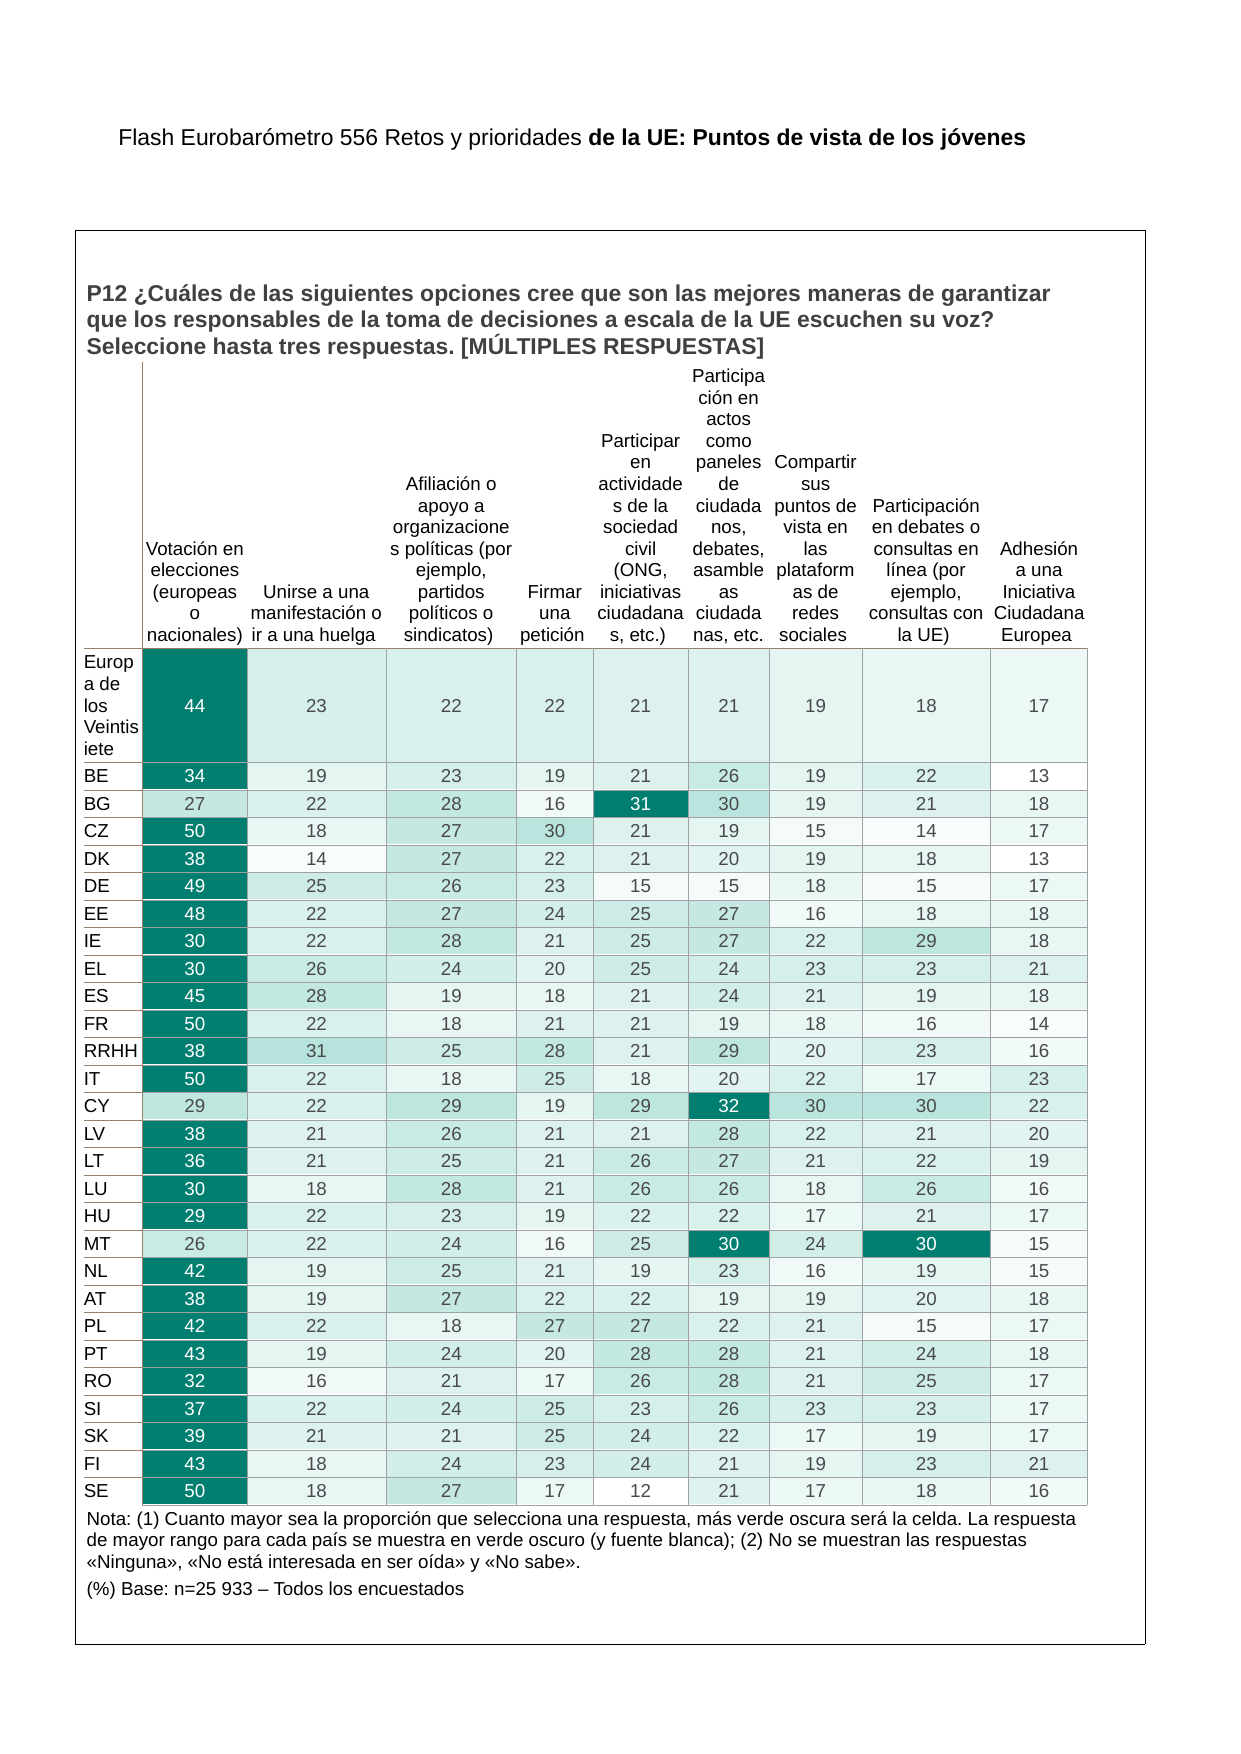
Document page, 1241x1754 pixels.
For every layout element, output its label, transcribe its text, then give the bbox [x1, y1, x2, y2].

table_cell 21 [991, 1451, 1087, 1477]
table_cell 21 [594, 846, 688, 872]
table_cell 30 [143, 956, 247, 982]
table_cell 22 [594, 1203, 688, 1229]
table_cell FR [84, 1011, 142, 1037]
table_cell 19 [770, 1286, 862, 1312]
table_cell 22 [248, 791, 386, 817]
table_cell ES [84, 983, 142, 1009]
table_cell 21 [991, 956, 1087, 982]
table_cell 22 [689, 1423, 769, 1449]
table_cell 17 [991, 649, 1087, 762]
table_cell 17 [991, 1396, 1087, 1422]
table_cell Participar en actividades de la sociedad civil (ONG, iniciativas ciudadanas, etc.) [593, 362, 688, 648]
table_cell 21 [594, 1121, 688, 1147]
table_cell 39 [143, 1423, 247, 1449]
table_cell 29 [863, 928, 990, 954]
table_cell 14 [863, 818, 990, 844]
table_cell 17 [991, 1368, 1087, 1394]
table_cell 27 [387, 1478, 516, 1504]
table_cell 28 [517, 1038, 593, 1064]
table_cell 23 [387, 1203, 516, 1229]
table_cell 21 [387, 1423, 516, 1449]
table_cell SK [84, 1423, 142, 1449]
table_cell 19 [387, 983, 516, 1009]
table_cell 24 [387, 956, 516, 982]
table_cell 30 [863, 1093, 990, 1119]
table_cell 22 [248, 901, 386, 927]
table_cell 38 [143, 1038, 247, 1064]
table_cell 48 [143, 901, 247, 927]
table_cell 18 [991, 983, 1087, 1009]
table_cell 19 [248, 1286, 386, 1312]
table_cell 22 [248, 1313, 386, 1339]
table_cell 32 [143, 1368, 247, 1394]
table_cell 15 [770, 818, 862, 844]
table_cell 44 [143, 649, 247, 762]
table_cell 26 [863, 1176, 990, 1202]
table_cell 17 [991, 873, 1087, 899]
table_cell 20 [689, 846, 769, 872]
table_cell 18 [991, 791, 1087, 817]
table_cell 21 [248, 1148, 386, 1174]
table_cell 22 [863, 763, 990, 789]
table_cell 21 [248, 1121, 386, 1147]
table_cell 18 [863, 649, 990, 762]
table_cell 24 [594, 1423, 688, 1449]
table_cell 24 [770, 1231, 862, 1257]
table_cell 24 [387, 1451, 516, 1477]
table_header P12 ¿Cuáles de las siguientes opciones cree que son las mejores maneras de garantizar que los responsables de la toma de decisiones a escala de la UE escuchen su voz? Seleccione hasta tres respuestas. [MÚLTIPLES RESPUESTAS] [84, 277, 1087, 362]
table_cell 45 [143, 983, 247, 1009]
table_cell 26 [387, 1121, 516, 1147]
table_cell 24 [387, 1341, 516, 1367]
table_cell 16 [991, 1176, 1087, 1202]
table_cell LT [84, 1148, 142, 1174]
table_cell 29 [689, 1038, 769, 1064]
table_cell 29 [143, 1203, 247, 1229]
table_cell CY [84, 1093, 142, 1119]
table_cell 23 [770, 956, 862, 982]
table_cell 25 [387, 1038, 516, 1064]
table_cell 22 [517, 649, 593, 762]
table_cell 26 [143, 1231, 247, 1257]
table_cell 23 [863, 956, 990, 982]
table_cell Afiliación o apoyo a organizaciones políticas (por ejemplo, partidos políticos o sindicatos) [386, 362, 516, 648]
table_cell 25 [517, 1396, 593, 1422]
table_cell 38 [143, 846, 247, 872]
table_cell 24 [689, 983, 769, 1009]
table_cell 18 [991, 1286, 1087, 1312]
table_cell 50 [143, 818, 247, 844]
table_cell 23 [863, 1038, 990, 1064]
table_cell 16 [517, 791, 593, 817]
table_cell 26 [248, 956, 386, 982]
table_cell 21 [594, 818, 688, 844]
table_cell 20 [863, 1286, 990, 1312]
table_cell 28 [387, 791, 516, 817]
table_cell 21 [770, 983, 862, 1009]
table_cell Participación en actos como paneles de ciudadanos, debates, asambleas ciudadanas, etc. [688, 362, 769, 648]
table_cell 43 [143, 1451, 247, 1477]
table_cell 17 [517, 1368, 593, 1394]
table_cell 27 [689, 928, 769, 954]
table_cell 22 [248, 1066, 386, 1092]
table_cell 18 [770, 873, 862, 899]
table_cell 26 [594, 1176, 688, 1202]
table_cell 42 [143, 1313, 247, 1339]
table_cell 25 [594, 1231, 688, 1257]
table_cell 28 [248, 983, 386, 1009]
table_cell 36 [143, 1148, 247, 1174]
table_cell 12 [594, 1478, 688, 1504]
table_cell Participación en debates o consultas en línea (por ejemplo, consultas con la UE) [862, 362, 990, 648]
table_cell 21 [594, 649, 688, 762]
table_cell 19 [770, 649, 862, 762]
table_cell 22 [689, 1203, 769, 1229]
table_cell 28 [387, 928, 516, 954]
table_cell 26 [689, 763, 769, 789]
table_cell 30 [517, 818, 593, 844]
table_cell 23 [863, 1396, 990, 1422]
table_cell 21 [517, 1148, 593, 1174]
table_cell Unirse a una manifestación o ir a una huelga [247, 362, 386, 648]
table_cell 19 [689, 1011, 769, 1037]
table_cell 21 [594, 983, 688, 1009]
table_cell 19 [991, 1148, 1087, 1174]
table_cell 17 [770, 1423, 862, 1449]
table_cell 22 [689, 1313, 769, 1339]
table_cell 18 [387, 1011, 516, 1037]
table_cell 25 [594, 928, 688, 954]
table_cell 17 [517, 1478, 593, 1504]
table_cell IT [84, 1066, 142, 1092]
table_cell 27 [387, 901, 516, 927]
table_cell DE [84, 873, 142, 899]
table_cell EE [84, 901, 142, 927]
table_cell 21 [387, 1368, 516, 1394]
table_cell 14 [248, 846, 386, 872]
table_cell 16 [863, 1011, 990, 1037]
table_cell 22 [248, 928, 386, 954]
table_cell 21 [863, 1203, 990, 1229]
table_cell 18 [770, 1176, 862, 1202]
table_cell 17 [770, 1478, 862, 1504]
table_cell 14 [991, 1011, 1087, 1037]
table_cell 22 [248, 1011, 386, 1037]
table_cell 20 [991, 1121, 1087, 1147]
table_cell 30 [143, 928, 247, 954]
table_cell 20 [689, 1066, 769, 1092]
table_cell 22 [770, 928, 862, 954]
table_cell 22 [991, 1093, 1087, 1119]
table_cell 19 [248, 1258, 386, 1284]
table_cell 16 [991, 1478, 1087, 1504]
table_cell 28 [387, 1176, 516, 1202]
table_cell 18 [863, 1478, 990, 1504]
table_cell 27 [387, 846, 516, 872]
table_cell 26 [594, 1148, 688, 1174]
table_cell 27 [594, 1313, 688, 1339]
table_cell 18 [387, 1313, 516, 1339]
table_cell 30 [689, 791, 769, 817]
table_cell 31 [594, 791, 688, 817]
table_cell Votación en elecciones (europeas o nacionales) [143, 362, 247, 648]
table_cell 21 [689, 1451, 769, 1477]
table_cell 25 [387, 1148, 516, 1174]
table_cell PL [84, 1313, 142, 1339]
table_cell 29 [387, 1093, 516, 1119]
table_cell 21 [770, 1341, 862, 1367]
table_cell 25 [594, 901, 688, 927]
table_cell 23 [991, 1066, 1087, 1092]
table_cell 25 [517, 1066, 593, 1092]
table_cell 27 [689, 1148, 769, 1174]
table_cell 19 [517, 1093, 593, 1119]
table_cell LV [84, 1121, 142, 1147]
table_cell CZ [84, 818, 142, 844]
table_cell 13 [991, 763, 1087, 789]
table_cell 49 [143, 873, 247, 899]
table_cell 18 [248, 818, 386, 844]
table_cell 23 [689, 1258, 769, 1284]
table_cell 42 [143, 1258, 247, 1284]
table_cell 25 [248, 873, 386, 899]
table_cell 16 [517, 1231, 593, 1257]
table_cell 18 [517, 983, 593, 1009]
table_cell 25 [387, 1258, 516, 1284]
table_cell 19 [689, 818, 769, 844]
table_cell 22 [863, 1148, 990, 1174]
table_cell 23 [517, 873, 593, 899]
table_cell 25 [863, 1368, 990, 1394]
table_cell 19 [863, 1258, 990, 1284]
table_cell RO [84, 1368, 142, 1394]
table_cell 23 [248, 649, 386, 762]
table_cell 50 [143, 1066, 247, 1092]
table_cell 50 [143, 1478, 247, 1504]
table_cell DK [84, 846, 142, 872]
table_cell EL [84, 956, 142, 982]
table_cell 20 [517, 956, 593, 982]
table_cell PT [84, 1341, 142, 1367]
table_cell 15 [991, 1231, 1087, 1257]
table_cell 19 [770, 791, 862, 817]
table_cell 18 [991, 1341, 1087, 1367]
table_cell 17 [991, 1203, 1087, 1229]
table_cell 21 [594, 763, 688, 789]
table_cell 23 [594, 1396, 688, 1422]
table_cell 22 [248, 1203, 386, 1229]
table_cell 24 [863, 1341, 990, 1367]
table_cell 24 [387, 1396, 516, 1422]
table_cell 26 [594, 1368, 688, 1394]
table_cell 30 [689, 1231, 769, 1257]
table_cell 15 [991, 1258, 1087, 1284]
table_cell 21 [770, 1368, 862, 1394]
table_cell 19 [689, 1286, 769, 1312]
table_cell 15 [689, 873, 769, 899]
table_cell Nota: (1) Cuanto mayor sea la proporción que selecciona una respuesta, más verde oscura será la celda. La respuesta de mayor rango para cada país se muestra en verde oscuro (y fuente blanca); (2) No se muestran las respuestas «Ninguna», «No está interesada en ser oída» y «No sabe». [84, 1505, 1087, 1575]
table_cell 21 [863, 1121, 990, 1147]
table_cell 23 [863, 1451, 990, 1477]
table_cell 27 [387, 818, 516, 844]
table_cell Firmar una petición [516, 362, 593, 648]
table_cell [84, 362, 142, 648]
table_cell 24 [594, 1451, 688, 1477]
table_cell 21 [594, 1038, 688, 1064]
table_cell 17 [770, 1203, 862, 1229]
table_cell AT [84, 1286, 142, 1312]
table_cell 20 [770, 1038, 862, 1064]
table_cell 26 [387, 873, 516, 899]
table_cell 21 [863, 791, 990, 817]
table_cell 22 [770, 1066, 862, 1092]
table_cell 18 [248, 1176, 386, 1202]
table_cell HU [84, 1203, 142, 1229]
table_cell 16 [770, 901, 862, 927]
table_cell BE [84, 763, 142, 789]
table_cell 18 [991, 928, 1087, 954]
table_cell 17 [991, 1313, 1087, 1339]
table_cell 38 [143, 1121, 247, 1147]
table_cell 19 [770, 846, 862, 872]
table_cell 21 [770, 1313, 862, 1339]
table_cell NL [84, 1258, 142, 1284]
table_cell 24 [517, 901, 593, 927]
table_cell 18 [863, 901, 990, 927]
table_cell IE [84, 928, 142, 954]
table_cell 24 [689, 956, 769, 982]
table_cell LU [84, 1176, 142, 1202]
table_cell 21 [517, 1121, 593, 1147]
table_cell 22 [248, 1231, 386, 1257]
table_cell BG [84, 791, 142, 817]
table_cell 23 [770, 1396, 862, 1422]
table_cell 19 [594, 1258, 688, 1284]
table_cell 20 [517, 1341, 593, 1367]
table_cell Europa de los Veintisiete [84, 649, 142, 762]
table_cell 18 [387, 1066, 516, 1092]
table_cell 27 [143, 791, 247, 817]
table_cell 34 [143, 763, 247, 789]
table_cell 21 [689, 649, 769, 762]
table_cell Adhesión a una Iniciativa Ciudadana Europea [990, 362, 1087, 648]
table_cell 21 [517, 928, 593, 954]
table_cell 18 [991, 901, 1087, 927]
table_cell 19 [770, 763, 862, 789]
table_cell SE [84, 1478, 142, 1504]
table_cell 22 [248, 1093, 386, 1119]
table_cell 16 [770, 1258, 862, 1284]
table_cell 25 [517, 1423, 593, 1449]
table_cell MT [84, 1231, 142, 1257]
table_cell 29 [143, 1093, 247, 1119]
table_cell 16 [248, 1368, 386, 1394]
table_cell 28 [689, 1368, 769, 1394]
table_cell 24 [387, 1231, 516, 1257]
table_cell 21 [517, 1011, 593, 1037]
table_cell 27 [689, 901, 769, 927]
table_cell 17 [991, 1423, 1087, 1449]
table_cell 19 [770, 1451, 862, 1477]
table_cell 19 [248, 1341, 386, 1367]
table_cell 22 [517, 846, 593, 872]
table_cell 22 [770, 1121, 862, 1147]
table_cell 19 [517, 763, 593, 789]
table_cell 21 [689, 1478, 769, 1504]
table_cell 21 [517, 1258, 593, 1284]
table_cell 22 [517, 1286, 593, 1312]
table_cell 16 [991, 1038, 1087, 1064]
table_cell 25 [594, 956, 688, 982]
table_cell 18 [248, 1478, 386, 1504]
table_cell 21 [770, 1148, 862, 1174]
table_cell 23 [517, 1451, 593, 1477]
table_cell 18 [770, 1011, 862, 1037]
table_cell 27 [387, 1286, 516, 1312]
table_cell 22 [594, 1286, 688, 1312]
table_cell 38 [143, 1286, 247, 1312]
table_cell (%) Base: n=25 933 – Todos los encuestados [84, 1575, 1087, 1602]
table_cell 21 [248, 1423, 386, 1449]
table_cell 21 [517, 1176, 593, 1202]
table_cell 31 [248, 1038, 386, 1064]
table_cell 30 [143, 1176, 247, 1202]
table_cell 19 [863, 983, 990, 1009]
table_cell 30 [863, 1231, 990, 1257]
table_cell 28 [689, 1341, 769, 1367]
table_cell RRHH [84, 1038, 142, 1064]
table_cell 15 [594, 873, 688, 899]
table_cell 23 [387, 763, 516, 789]
table_cell 19 [517, 1203, 593, 1229]
table_cell 22 [248, 1396, 386, 1422]
table_cell 19 [248, 763, 386, 789]
table_cell 29 [594, 1093, 688, 1119]
table_cell 28 [689, 1121, 769, 1147]
table_cell 30 [770, 1093, 862, 1119]
table_cell 18 [594, 1066, 688, 1092]
table_cell 22 [387, 649, 516, 762]
table_cell FI [84, 1451, 142, 1477]
table_cell 37 [143, 1396, 247, 1422]
table_cell 19 [863, 1423, 990, 1449]
table_cell 27 [517, 1313, 593, 1339]
table_cell 15 [863, 1313, 990, 1339]
table_cell 15 [863, 873, 990, 899]
table_cell Compartir sus puntos de vista en las plataformas de redes sociales [769, 362, 862, 648]
table_cell 17 [991, 818, 1087, 844]
table_cell 26 [689, 1396, 769, 1422]
table_cell 17 [863, 1066, 990, 1092]
table_cell SI [84, 1396, 142, 1422]
table_cell 32 [689, 1093, 769, 1119]
table_cell 43 [143, 1341, 247, 1367]
table_cell 21 [594, 1011, 688, 1037]
table_cell 26 [689, 1176, 769, 1202]
table_cell 18 [248, 1451, 386, 1477]
table_cell 18 [863, 846, 990, 872]
table_cell 13 [991, 846, 1087, 872]
table_cell 28 [594, 1341, 688, 1367]
table_cell 50 [143, 1011, 247, 1037]
